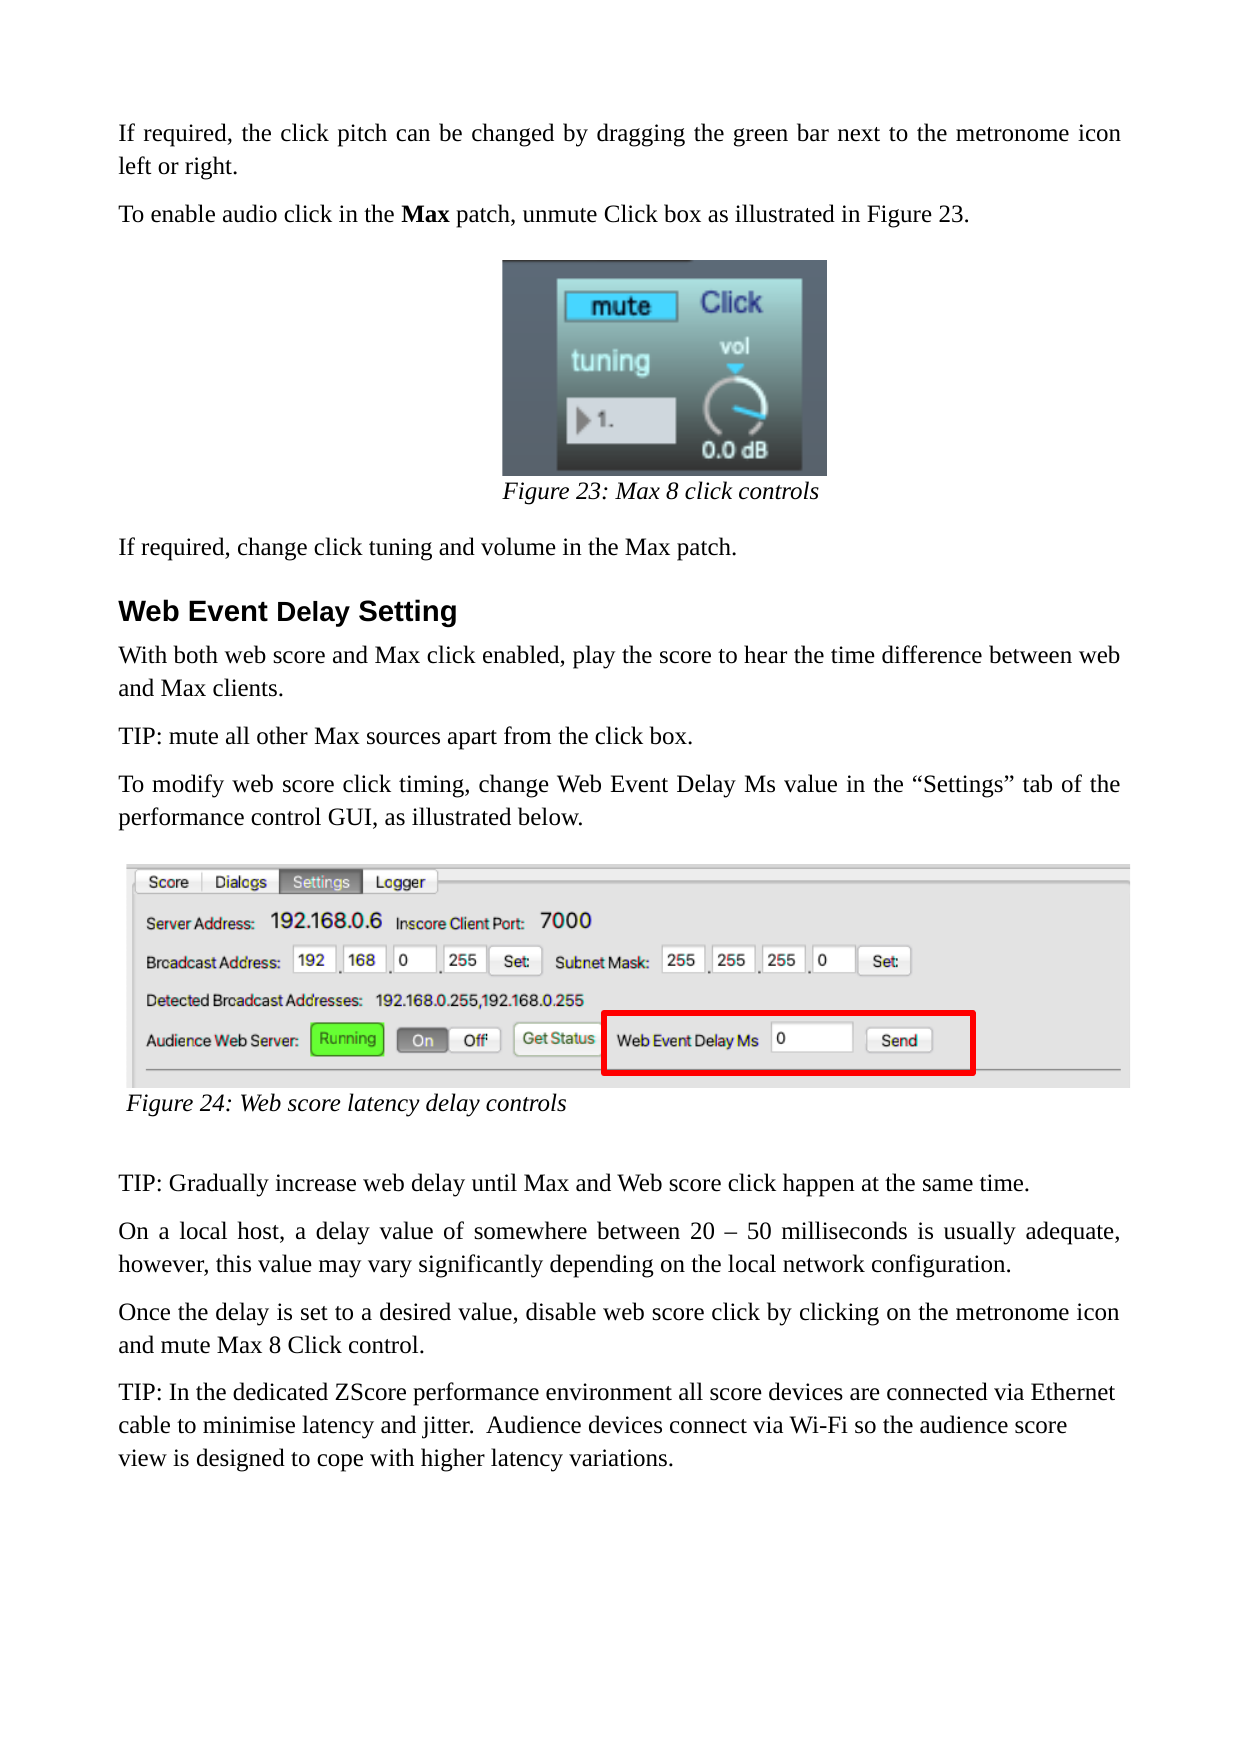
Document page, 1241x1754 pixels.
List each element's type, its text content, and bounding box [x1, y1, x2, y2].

text With both web score and Max click enabled, play the score to hear the time difference between web and Max clients. [118, 640, 1122, 702]
text Figure 24: Web score latency delay controls [126, 1088, 1130, 1117]
text TIP: In the dedicated ZScore performance environment all score devices are connected via Ethernet cable to minimise latency and jitter. Audience devices connect via Wi-Fi so the audience score view is designed to cope with higher latency variations. [118, 1377, 1122, 1472]
text If required, the click pitch can be changed by dragging the green bar next to the metronome icon left or right. [118, 118, 1122, 180]
subtitle Web Event Delay Setting [118, 594, 1122, 628]
text To enable audio click in the Max patch, unmute Click box as illustrated in Figure 23. [118, 199, 1122, 227]
text TIP: Gradually increase web delay until Max and Web score click happen at the same time. [118, 1168, 1122, 1197]
picture [502, 260, 827, 476]
text On a local host, a delay value of somewhere between 20 – 50 milliseconds is usually adequate, however, this value may vary significantly depending on the local network configuration. [118, 1216, 1122, 1278]
picture [126, 864, 1131, 1088]
text TIP: mute all other Max sources apart from the click box. [118, 721, 1122, 750]
text Once the delay is set to a desired value, disable web score click by clicking on the metronome icon and mute Max 8 Click control. [118, 1297, 1122, 1358]
text To modify web score click timing, change Web Event Delay Ms value in the “Settings” tab of the performance control GUI, as illustrated below. [118, 769, 1122, 830]
text If required, change click tuning and volume in the Max patch. [118, 532, 1122, 561]
text Figure 23: Max 8 click controls [502, 476, 827, 505]
